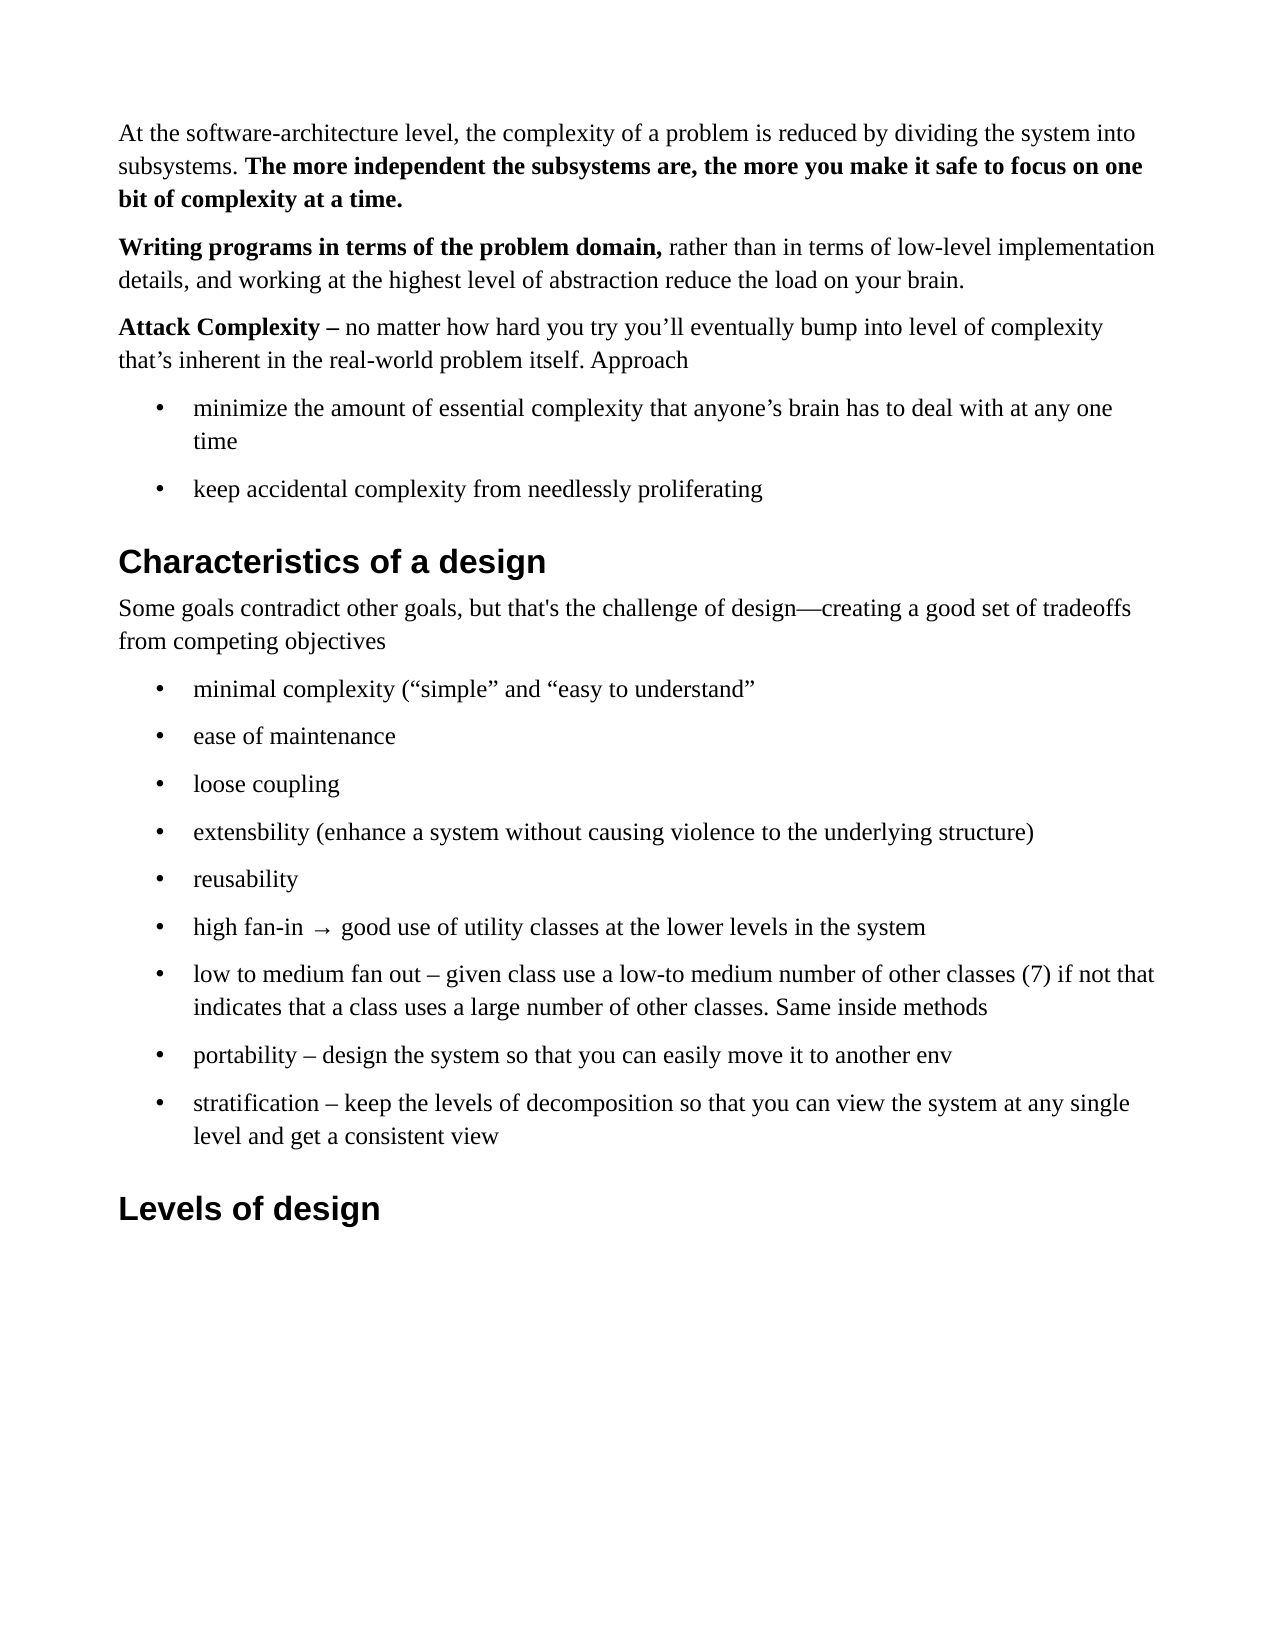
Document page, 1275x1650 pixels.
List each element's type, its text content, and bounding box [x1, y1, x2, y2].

text Writing programs in terms of the problem domain, rather than in terms of low-level implementation details, and working at the highest level of abstraction reduce the load on your brain. [118, 232, 1157, 293]
list minimize the amount of essential complexity that anyone’s brain has to deal with at any one time [156, 393, 1157, 455]
list portability – design the system so that you can easily move it to another env [156, 1040, 1157, 1069]
list keep accidental complexity from needlessly proliferating [156, 474, 1157, 502]
text Some goals contradict other goals, but that's the challenge of design—creating a good set of tradeoffs from competing objectives [118, 593, 1157, 655]
list low to medium fan out – given class use a low-to medium number of other classes (7) if not that indicates that a class uses a large number of other classes. Same inside methods [156, 959, 1157, 1021]
text At the software-architecture level, the complexity of a problem is reduced by dividing the system into subsystems. The more independent the subsystems are, the more you make it safe to focus on one bit of complexity at a time. [118, 118, 1157, 213]
subtitle Characteristics of a design [118, 542, 1157, 581]
list reusability [156, 864, 1157, 893]
list minimal complexity (“simple” and “easy to understand” [156, 674, 1157, 703]
list stratification – keep the levels of decomposition so that you can view the system at any single level and get a consistent view [156, 1088, 1157, 1149]
list high fan-in → good use of utility classes at the lower levels in the system [156, 912, 1157, 941]
list loose coupling [156, 769, 1157, 798]
list extensbility (enhance a system without causing violence to the underlying structure) [156, 817, 1157, 845]
subtitle Levels of design [118, 1189, 1157, 1228]
list ease of maintenance [156, 721, 1157, 750]
text Attack Complexity – no matter how hard you try you’ll eventually bump into level of complexity that’s inherent in the real-world problem itself. Approach [118, 312, 1157, 374]
